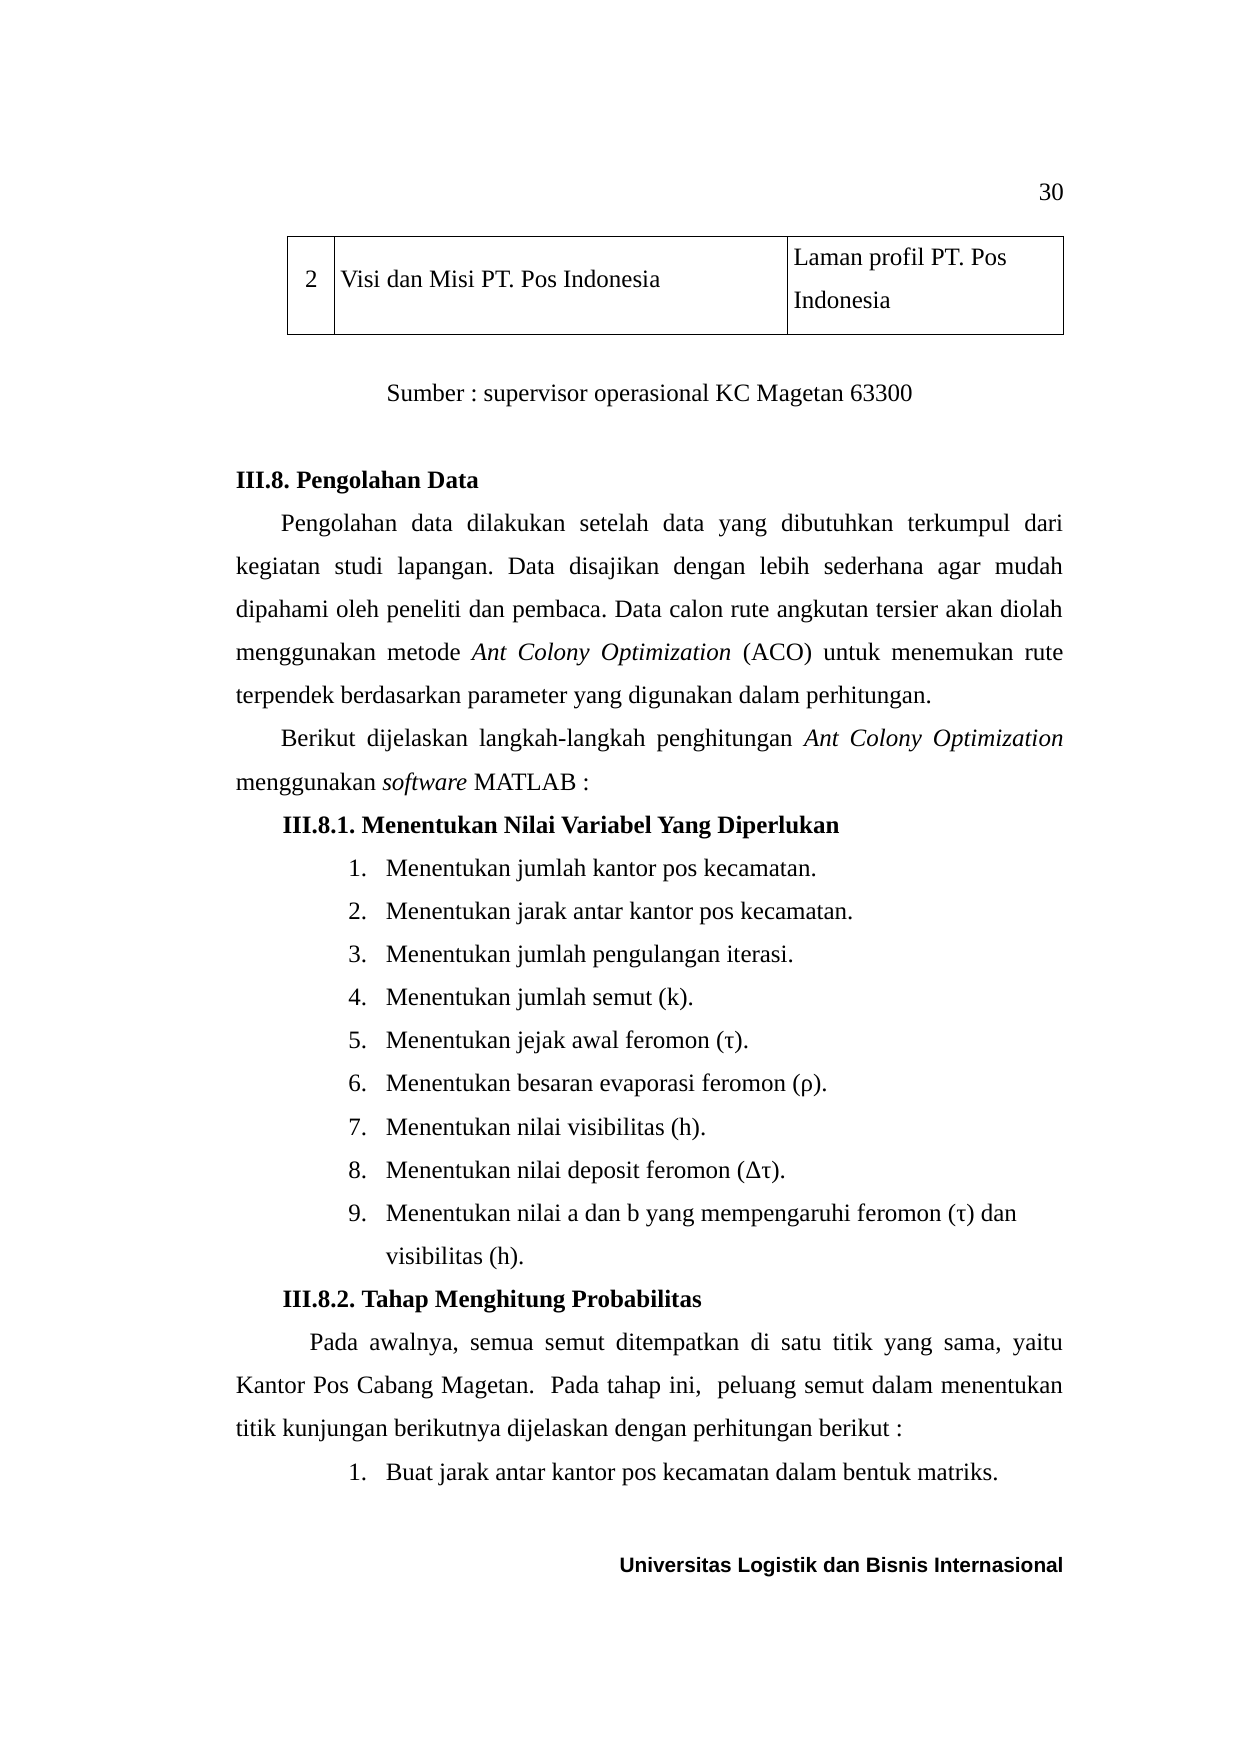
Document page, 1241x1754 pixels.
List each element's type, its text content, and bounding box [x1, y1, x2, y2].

list Menentukan jumlah semut (k). [348, 982, 1063, 1011]
list Menentukan jejak awal feromon (τ). [348, 1025, 1063, 1054]
text Pengolahan data dilakukan setelah data yang dibutuhkan terkumpul dari kegiatan studi lapangan. Data disajikan dengan lebih sederhana agar mudah dipahami oleh peneliti dan pembaca. Data calon rute angkutan tersier akan diolah menggunakan metode Ant Colony Optimization (ACO) untuk menemukan rute terpendek berdasarkan parameter yang digunakan dalam perhitungan. [236, 508, 1063, 709]
table_cell Visi dan Misi PT. Pos Indonesia [335, 237, 787, 334]
text Sumber : supervisor operasional KC Magetan 63300 [236, 378, 1063, 407]
list Menentukan besaran evaporasi feromon (ρ). [348, 1068, 1063, 1097]
list Menentukan nilai a dan b yang mempengaruhi feromon (τ) dan visibilitas (h). [348, 1198, 1063, 1270]
list Buat jarak antar kantor pos kecamatan dalam bentuk matriks. [348, 1457, 1063, 1485]
list Menentukan nilai deposit feromon (Δτ). [348, 1155, 1063, 1183]
list Menentukan jumlah kantor pos kecamatan. [348, 853, 1063, 882]
table_cell Laman profil PT. Pos Indonesia [788, 237, 1063, 334]
subtitle Pada awalnya, semua semut ditempatkan di satu titik yang sama, yaitu Kantor Pos Cabang Magetan. Pada tahap ini, peluang semut dalam menentukan titik kunjungan berikutnya dijelaskan dengan perhitungan berikut : [236, 1327, 1063, 1442]
subtitle Tahap menghitung probabilitas [282, 1284, 1063, 1313]
list Menentukan jarak antar kantor pos kecamatan. [348, 896, 1063, 925]
list Menentukan nilai visibilitas (h). [348, 1112, 1063, 1140]
table_cell 2 [288, 237, 334, 334]
text Berikut dijelaskan langkah-langkah penghitungan Ant Colony Optimization menggunakan software MATLAB : [236, 723, 1063, 795]
subtitle Pengolahan data [236, 465, 1063, 493]
subtitle Menentukan nilai Variabel yang diperlukan [282, 810, 1063, 838]
list Menentukan jumlah pengulangan iterasi. [348, 939, 1063, 968]
